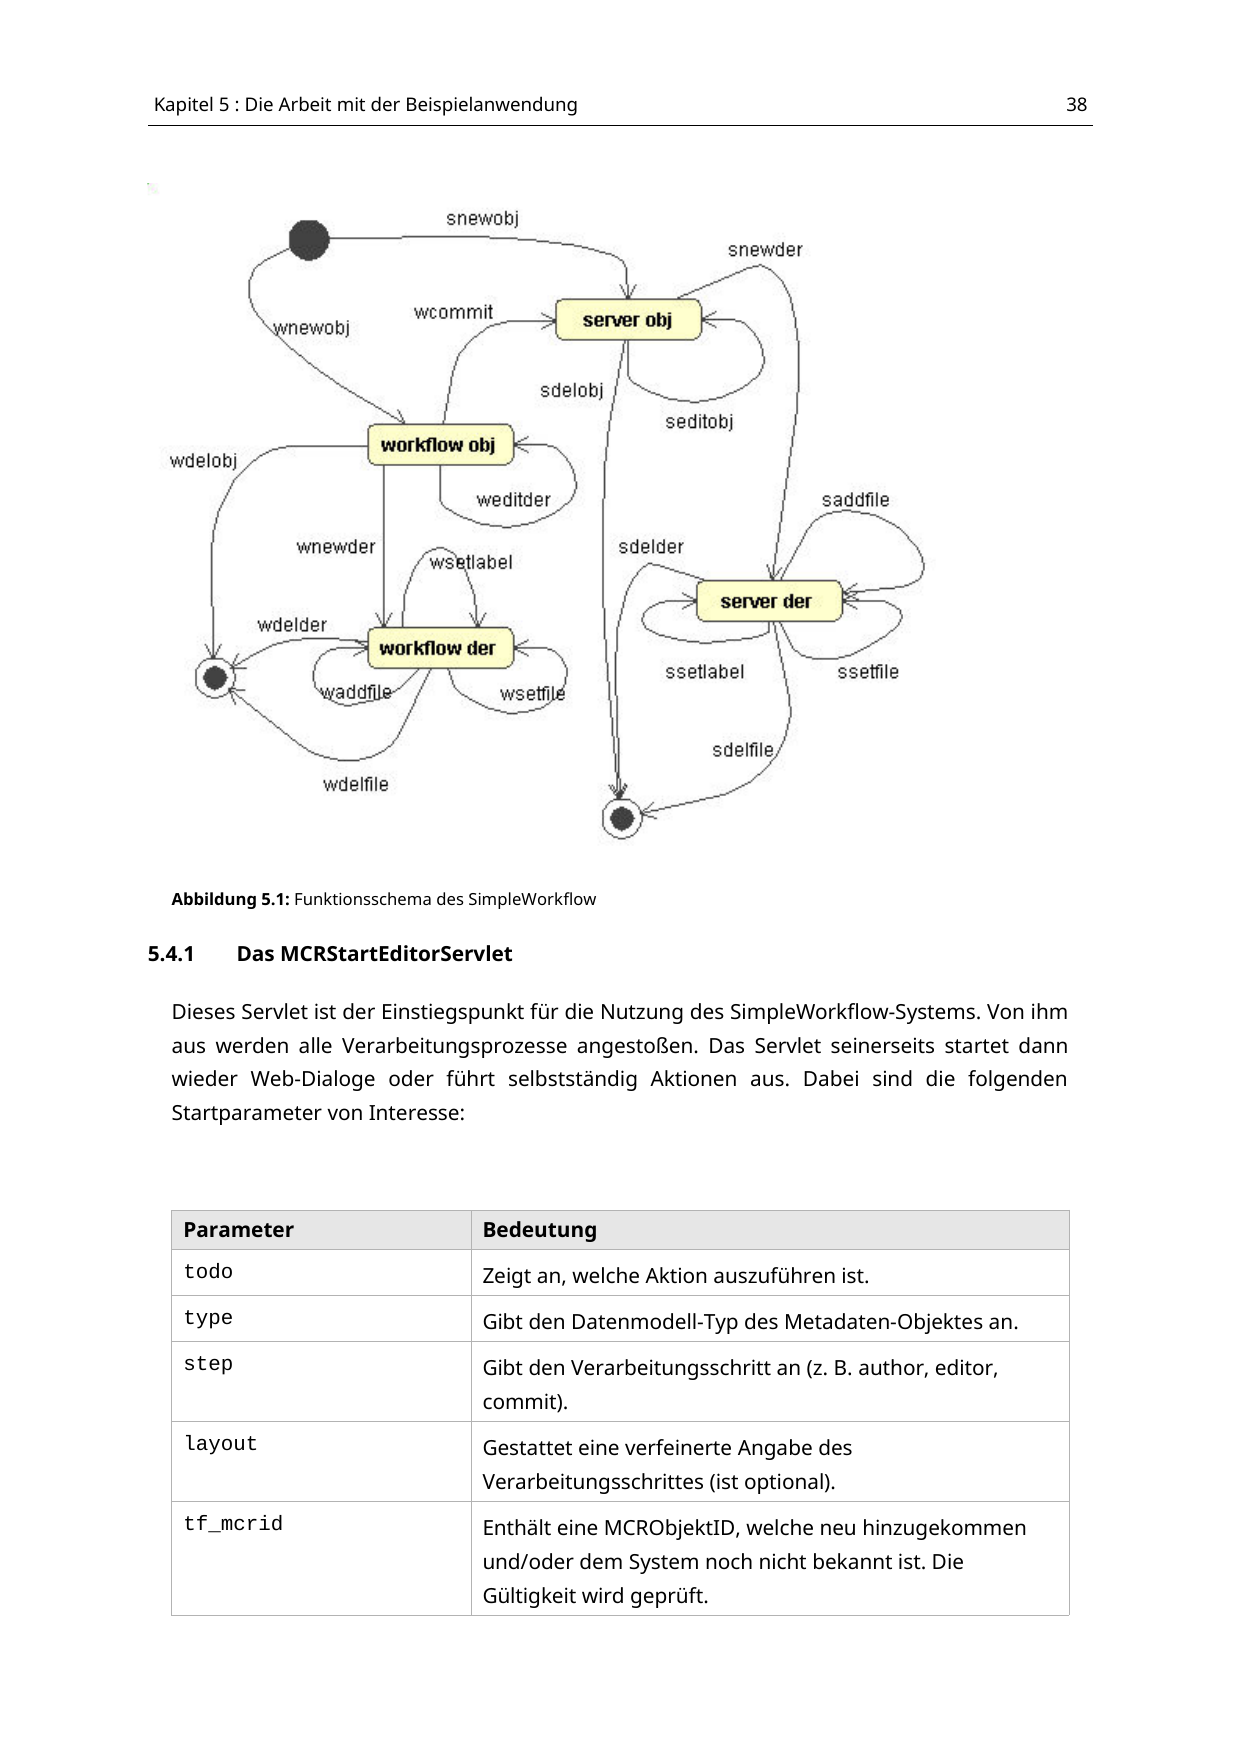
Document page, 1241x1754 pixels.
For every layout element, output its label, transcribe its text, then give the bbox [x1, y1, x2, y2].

table_cell Gestattet eine verfeinerte Angabe des Verarbeitungsschrittes (ist optional). [472, 1422, 1069, 1501]
table_cell Enthält eine MCRObjektID, welche neu hinzugekommen und/oder dem System noch nicht bekannt ist. Die Gültigkeit wird geprüft. [472, 1502, 1069, 1615]
table_cell tf_mcrid [172, 1502, 471, 1615]
table_cell Zeigt an, welche Aktion auszuführen ist. [472, 1250, 1069, 1295]
list Abbildung 5.1: Funktionsschema des SimpleWorkflow [171, 871, 961, 910]
text Dieses Servlet ist der Einstiegspunkt für die Nutzung des SimpleWorkflow-Systems. Von ihm aus werden alle Verarbeitungsprozesse angestoßen. Das Servlet seinerseits startet dann wieder Web-Dialoge oder führt selbstständig Aktionen aus. Dabei sind die folgenden Startparameter von Interesse: [171, 997, 1069, 1127]
table_header Parameter [172, 1211, 471, 1249]
table_cell Gibt den Verarbeitungsschritt an (z. B. author, editor, commit). [472, 1342, 1069, 1421]
table_cell type [172, 1296, 471, 1341]
subtitle Das MCRStartEditorServlet [148, 148, 1092, 968]
table_cell layout [172, 1422, 471, 1501]
table_header Bedeutung [472, 1211, 1069, 1249]
table_cell step [172, 1342, 471, 1421]
table_cell Gibt den Datenmodell-Typ des Metadaten-Objektes an. [472, 1296, 1069, 1341]
table_cell todo [172, 1250, 471, 1295]
picture [147, 183, 985, 871]
